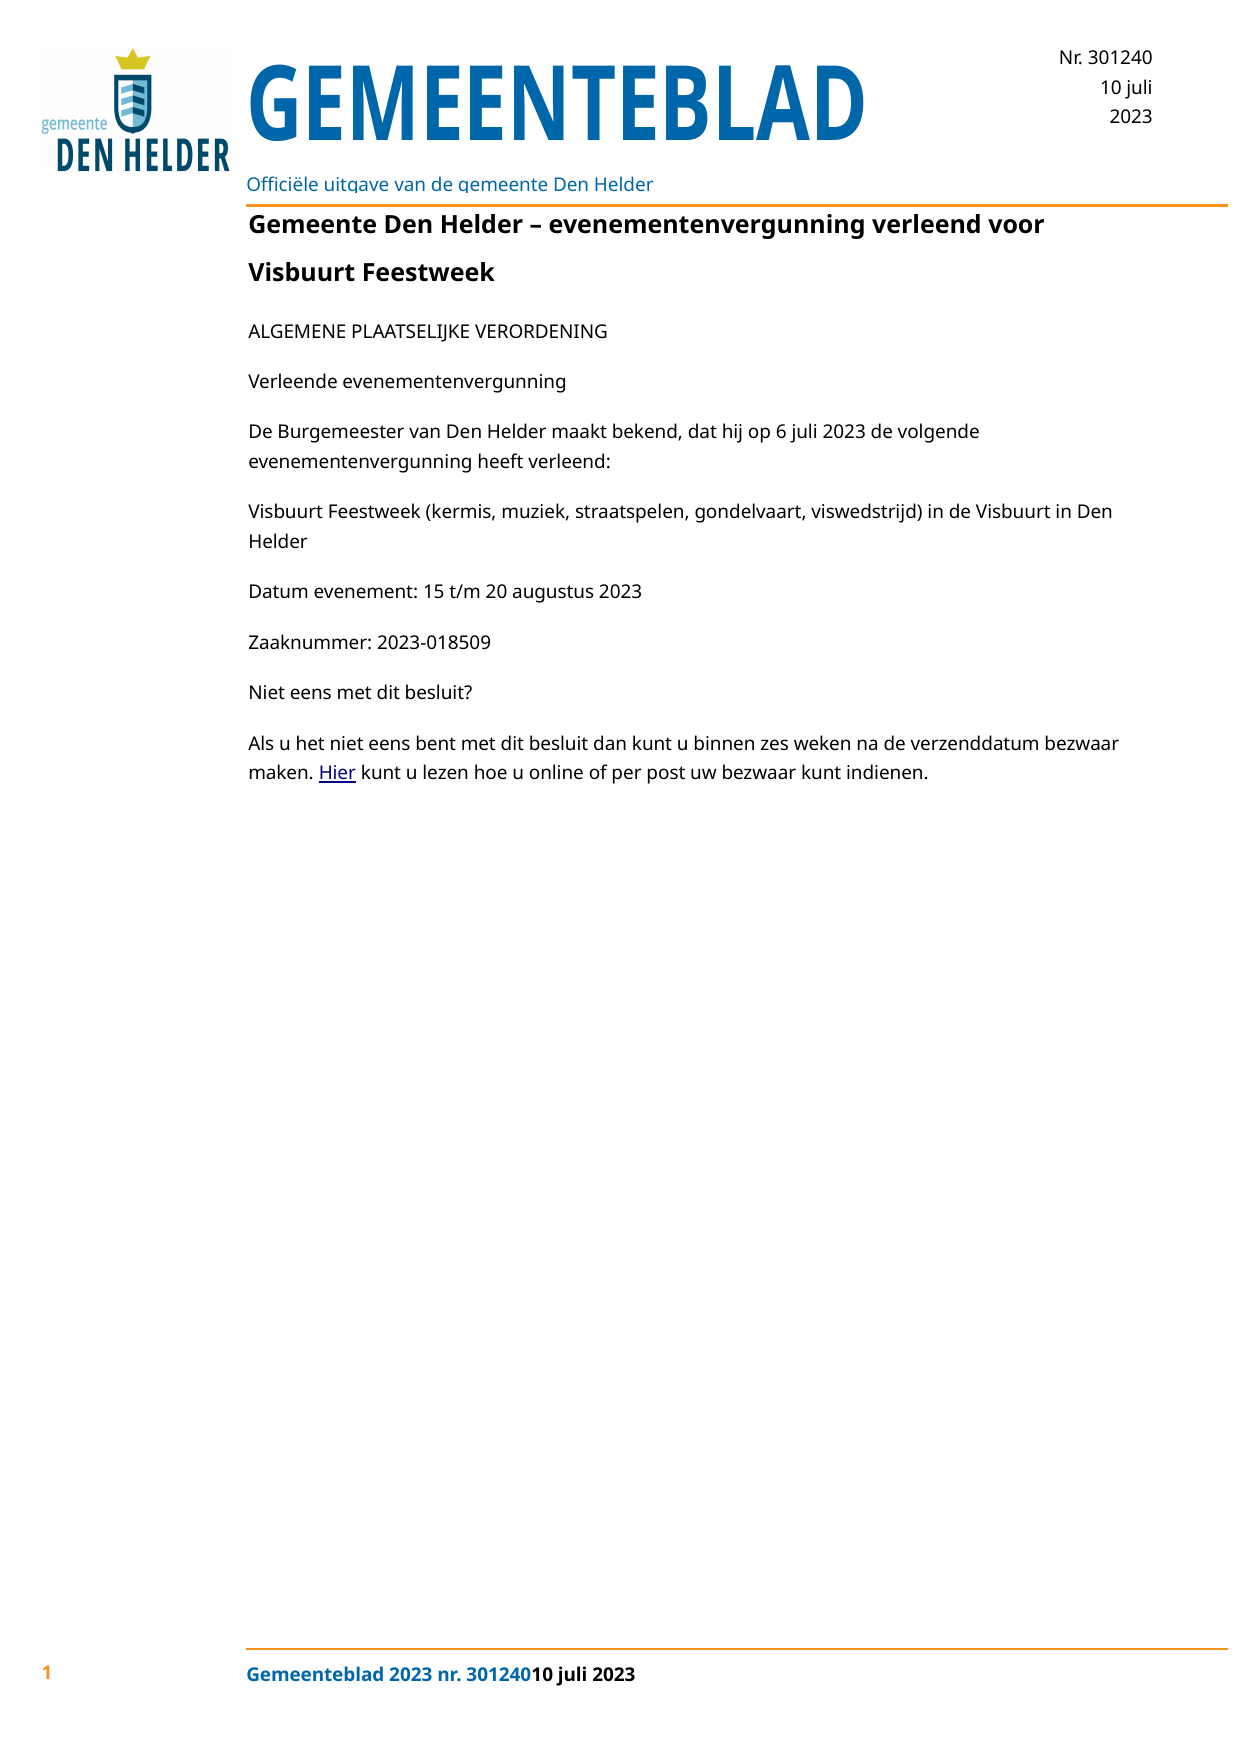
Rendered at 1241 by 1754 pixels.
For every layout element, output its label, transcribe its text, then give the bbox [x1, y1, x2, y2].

text Visbuurt Feestweek (kermis, muziek, straatspelen, gondelvaart, viswedstrijd) in de Visbuurt in Den Helder [248, 499, 1152, 554]
picture [130, 157, 135, 172]
picture [220, 160, 224, 172]
picture [182, 144, 187, 165]
text Datum evenement: 15 t/m 20 augustus 2023 [248, 579, 1152, 604]
picture [63, 144, 68, 165]
text Verleende evenementenvergunning [248, 368, 1152, 394]
text ALGEMENE PLAATSELIJKE VERORDENING [248, 318, 1152, 344]
text De Burgemeester van Den Helder maakt bekend, dat hij op 6 juli 2023 de volgende evenementenvergunning heeft verleend: [248, 419, 1152, 474]
picture [41, 47, 231, 172]
text Als u het niet eens bent met dit besluit dan kunt u binnen zes weken na de verzenddatum bezwaar maken. Hier kunt u lezen hoe u online of per post uw bezwaar kunt indienen. [248, 730, 1152, 785]
picture [100, 154, 106, 172]
text Niet eens met dit besluit? [248, 679, 1152, 705]
text Zaaknummer: 2023-018509 [248, 629, 1152, 655]
text Gemeente Den Helder – evenementenvergunning verleend voor Visbuurt Feestweek [248, 207, 1152, 288]
